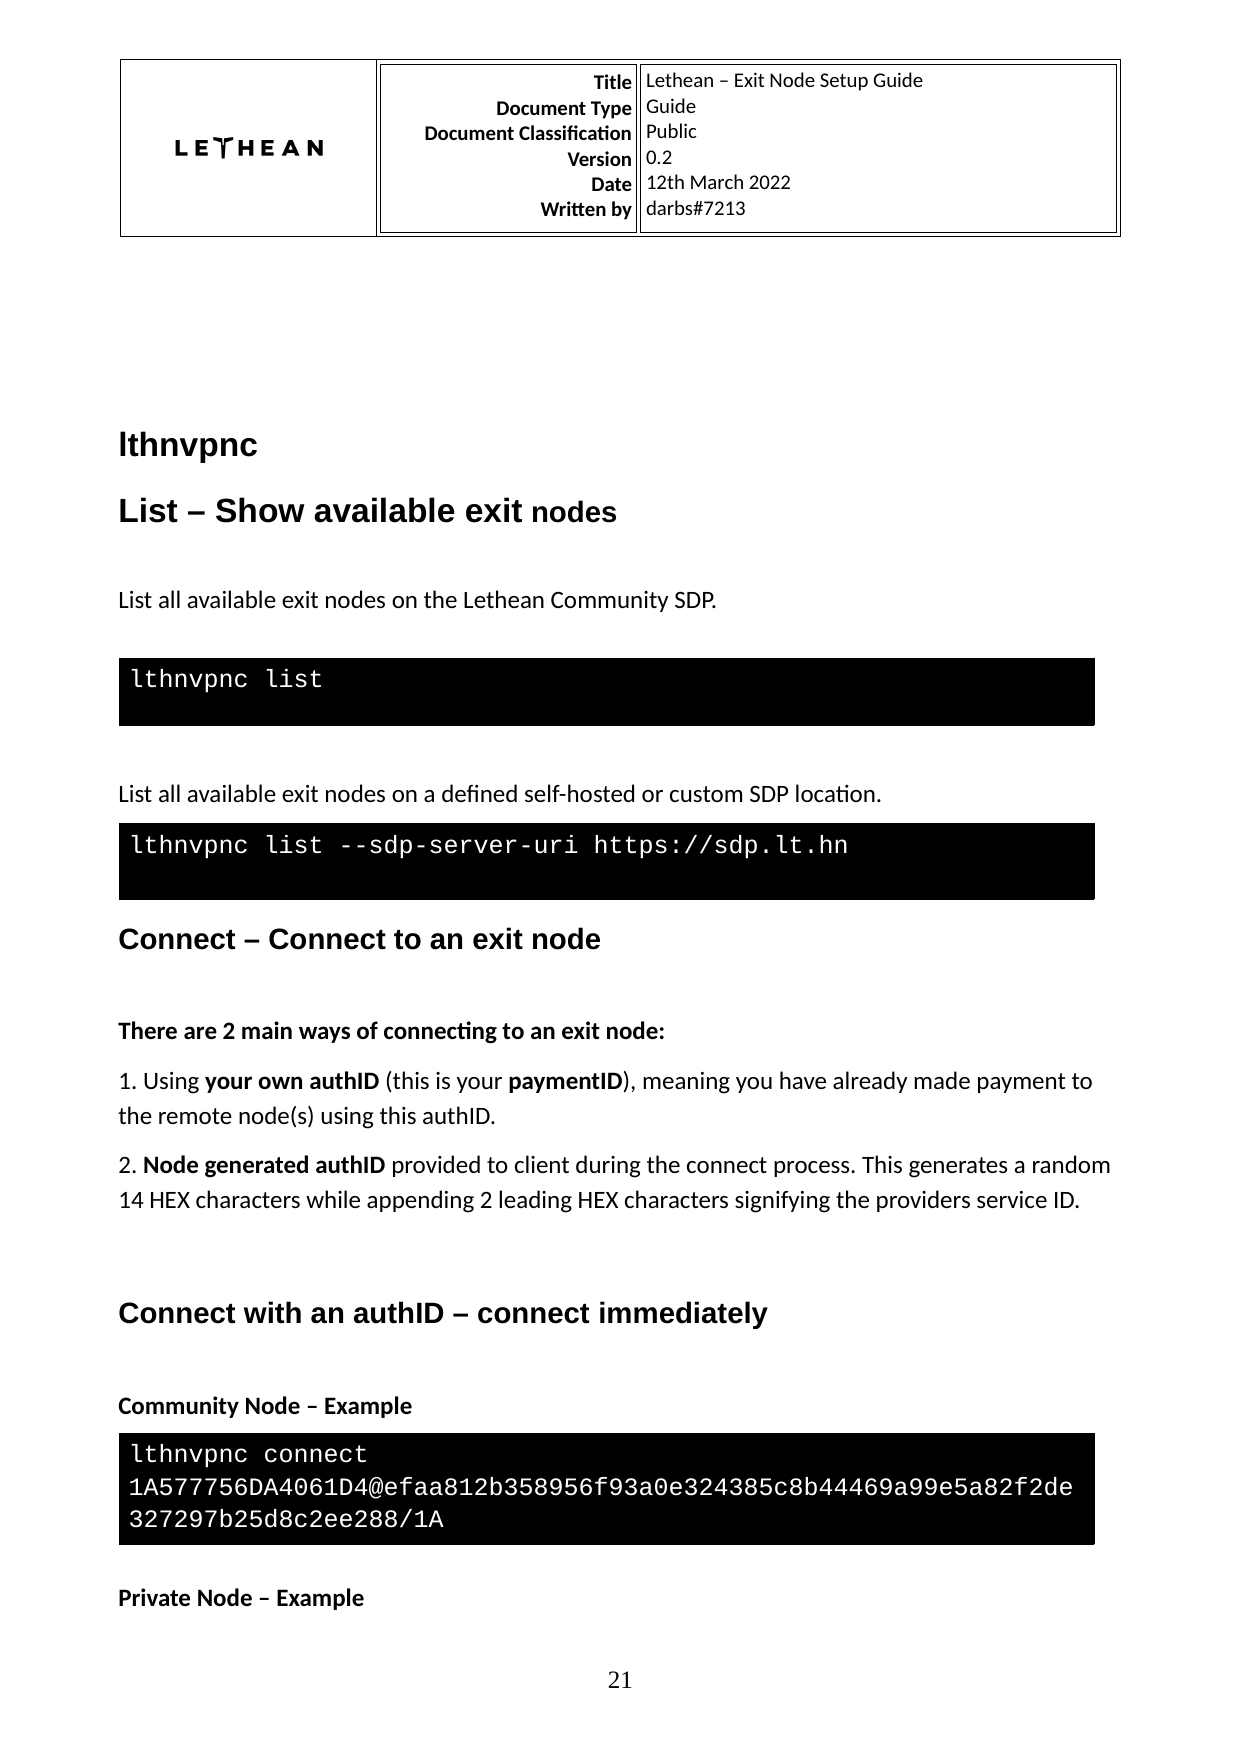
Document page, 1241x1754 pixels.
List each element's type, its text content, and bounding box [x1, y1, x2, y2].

text Community Node – Example [118, 1390, 1122, 1421]
text 1. Using your own authID (this is your paymentID), meaning you have already made payment to the remote node(s) using this authID. [118, 1065, 1122, 1131]
text lthnvpnc connect 1A577756DA4061D4@efaa812b358956f93a0e324385c8b44469a99e5a82f2de327297b25d8c2ee288/1A [128, 1442, 1085, 1535]
subtitle Connect with an authID – connect immediately [118, 1296, 1122, 1330]
text List all available exit nodes on a defined self-hosted or custom SDP location. [118, 778, 1122, 809]
text There are 2 main ways of connecting to an exit node: [118, 1016, 1122, 1046]
text List all available exit nodes on the Lethean Community SDP. [118, 585, 1122, 615]
text 2. Node generated authID provided to client during the connect process. This generates a random 14 HEX characters while appending 2 leading HEX characters signifying the providers service ID. [118, 1150, 1122, 1215]
subtitle lthnvpnc [118, 425, 1122, 463]
picture [125, 62, 373, 234]
text Private Node – Example [118, 1582, 1122, 1613]
subtitle Connect – Connect to an exit node [118, 922, 1122, 955]
text lthnvpnc list --sdp-server-uri https://sdp.lt.hn [128, 832, 1085, 861]
text lthnvpnc list [128, 667, 1085, 695]
subtitle List – Show available exit nodes [118, 490, 1122, 529]
